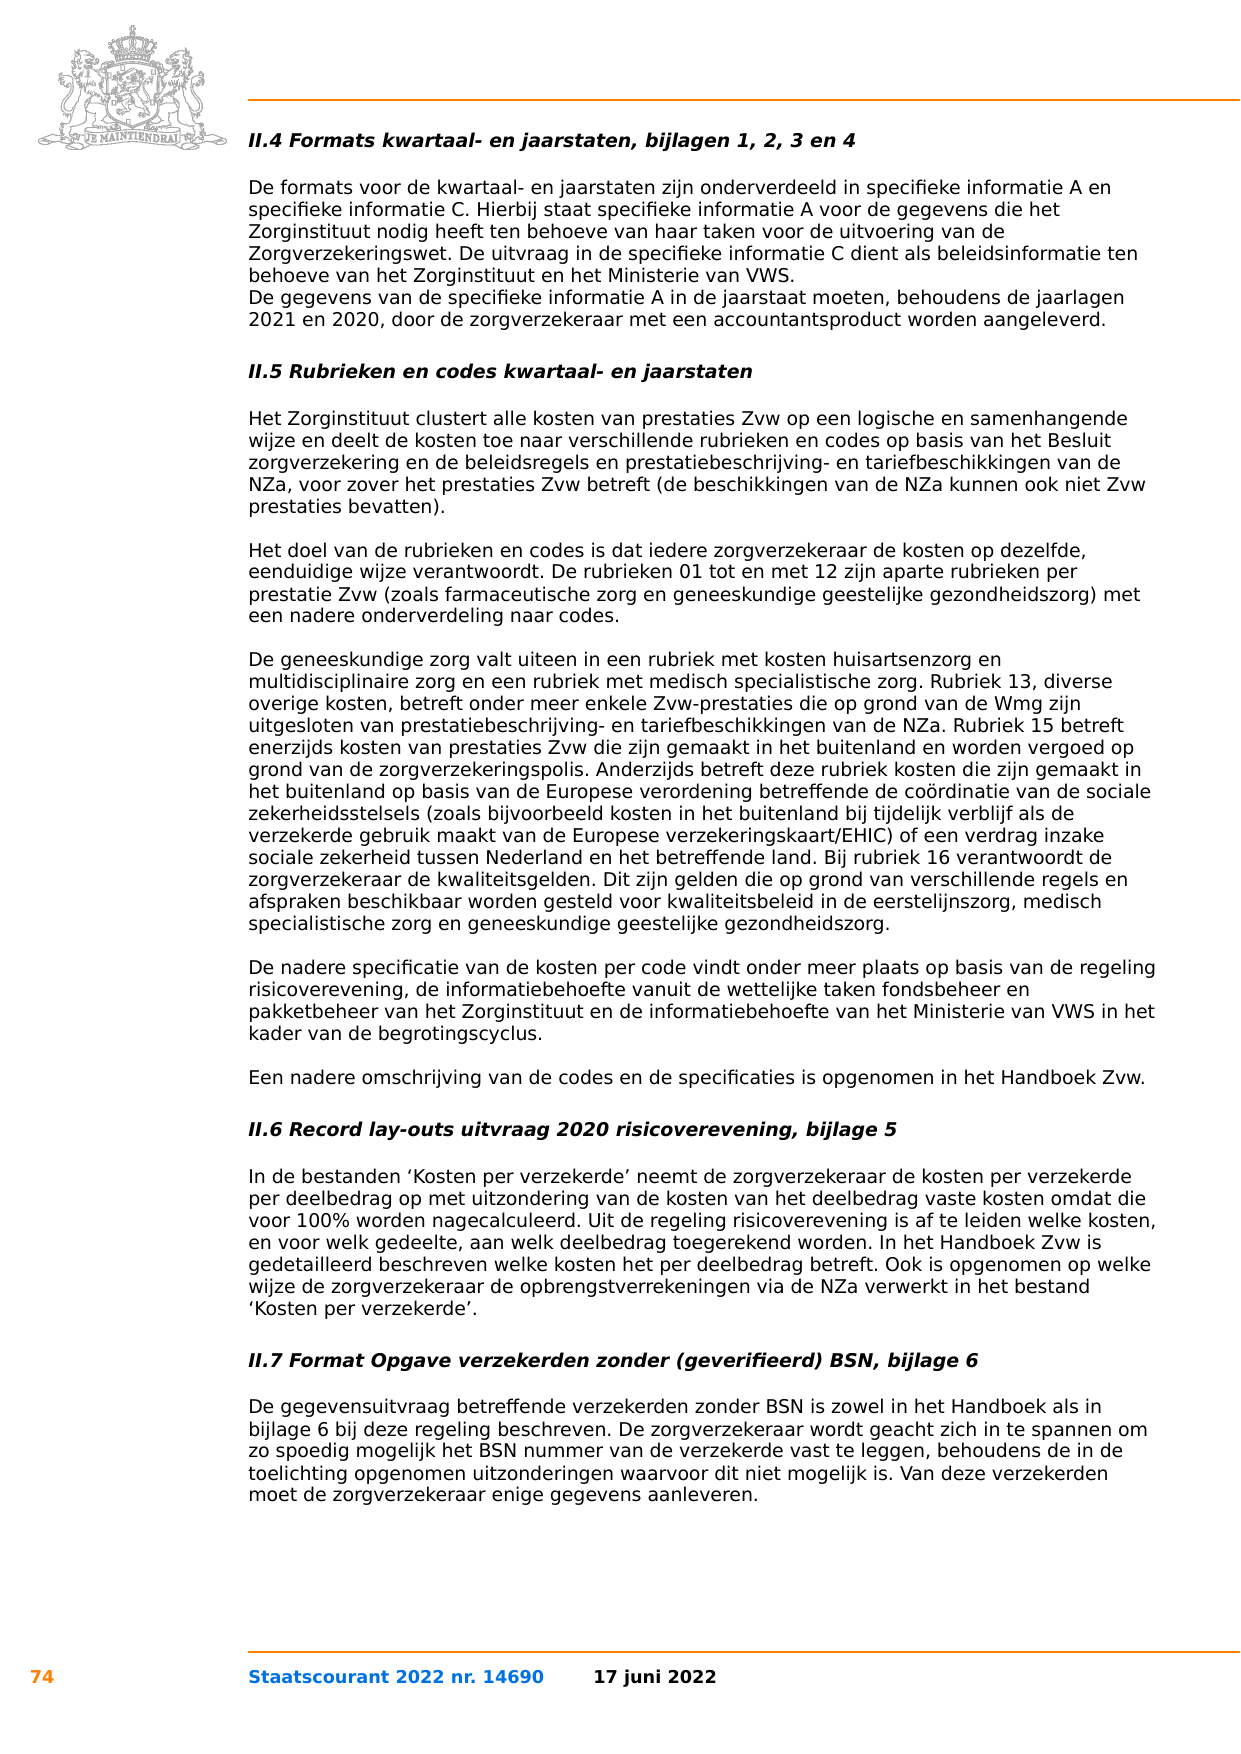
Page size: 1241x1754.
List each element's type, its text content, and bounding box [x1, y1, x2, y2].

text Het doel van de rubrieken en codes is dat iedere zorgverzekeraar de kosten op dezelfde, eenduidige wijze verantwoordt. De rubrieken 01 tot en met 12 zijn aparte rubrieken per prestatie Zvw (zoals farmaceutische zorg en geneeskundige geestelijke gezondheidszorg) met een nadere onderverdeling naar codes. [248, 539, 1163, 627]
subtitle II.5 Rubrieken en codes kwartaal- en jaarstaten [248, 361, 1163, 383]
text De gegevens van de specifieke informatie A in de jaarstaat moeten, behoudens de jaarlagen 2021 en 2020, door de zorgverzekeraar met een accountantsproduct worden aangeleverd. [248, 287, 1163, 331]
picture [38, 25, 227, 150]
text De formats voor de kwartaal- en jaarstaten zijn onderverdeeld in specifieke informatie A en specifieke informatie C. Hierbij staat specifieke informatie A voor de gegevens die het Zorginstituut nodig heeft ten behoeve van haar taken voor de uitvoering van de Zorgverzekeringswet. De uitvraag in de specifieke informatie C dient als beleidsinformatie ten behoeve van het Zorginstituut en het Ministerie van VWS. [248, 177, 1163, 287]
text Het Zorginstituut clustert alle kosten van prestaties Zvw op een logische en samenhangende wijze en deelt de kosten toe naar verschillende rubrieken en codes op basis van het Besluit zorgverzekering en de beleidsregels en prestatiebeschrijving- en tariefbeschikkingen van de NZa, voor zover het prestaties Zvw betreft (de beschikkingen van de NZa kunnen ook niet Zvw prestaties bevatten). [248, 408, 1163, 518]
text De gegevensuitvraag betreffende verzekerden zonder BSN is zowel in het Handboek als in bijlage 6 bij deze regeling beschreven. De zorgverzekeraar wordt geacht zich in te spannen om zo spoedig mogelijk het BSN nummer van de verzekerde vast te leggen, behoudens de in de toelichting opgenomen uitzonderingen waarvoor dit niet mogelijk is. Van deze verzekerden moet de zorgverzekeraar enige gegevens aanleveren. [248, 1396, 1163, 1506]
text De geneeskundige zorg valt uiteen in een rubriek met kosten huisartsenzorg en multidisciplinaire zorg en een rubriek met medisch specialistische zorg. Rubriek 13, diverse overige kosten, betreft onder meer enkele Zvw-prestaties die op grond van de Wmg zijn uitgesloten van prestatiebeschrijving- en tariefbeschikkingen van de NZa. Rubriek 15 betreft enerzijds kosten van prestaties Zvw die zijn gemaakt in het buitenland en worden vergoed op grond van de zorgverzekeringspolis. Anderzijds betreft deze rubriek kosten die zijn gemaakt in het buitenland op basis van de Europese verordening betreffende de coördinatie van de sociale zekerheidsstelsels (zoals bijvoorbeeld kosten in het buitenland bij tijdelijk verblijf als de verzekerde gebruik maakt van de Europese verzekeringskaart/EHIC) of een verdrag inzake sociale zekerheid tussen Nederland en het betreffende land. Bij rubriek 16 verantwoordt de zorgverzekeraar de kwaliteitsgelden. Dit zijn gelden die op grond van verschillende regels en afspraken beschikbaar worden gesteld voor kwaliteitsbeleid in de eerstelijnszorg, medisch specialistische zorg en geneeskundige geestelijke gezondheidszorg. [248, 649, 1163, 935]
subtitle II.4 Formats kwartaal- en jaarstaten, bijlagen 1, 2, 3 en 4 [248, 130, 1163, 152]
subtitle II.6 Record lay-outs uitvraag 2020 risicoverevening, bijlage 5 [248, 1119, 1163, 1141]
text De nadere specificatie van de kosten per code vindt onder meer plaats op basis van de regeling risicoverevening, de informatiebehoefte vanuit de wettelijke taken fondsbeheer en pakketbeheer van het Zorginstituut en de informatiebehoefte van het Ministerie van VWS in het kader van de begrotingscyclus. [248, 957, 1163, 1045]
text In de bestanden ‘Kosten per verzekerde’ neemt de zorgverzekeraar de kosten per verzekerde per deelbedrag op met uitzondering van de kosten van het deelbedrag vaste kosten omdat die voor 100% worden nagecalculeerd. Uit de regeling risicoverevening is af te leiden welke kosten, en voor welk gedeelte, aan welk deelbedrag toegerekend worden. In het Handboek Zvw is gedetailleerd beschreven welke kosten het per deelbedrag betreft. Ook is opgenomen op welke wijze de zorgverzekeraar de opbrengstverrekeningen via de NZa verwerkt in het bestand ‘Kosten per verzekerde’. [248, 1166, 1163, 1319]
text Een nadere omschrijving van de codes en de specificaties is opgenomen in het Handboek Zvw. [248, 1067, 1163, 1089]
subtitle II.7 Format Opgave verzekerden zonder (geverifieerd) BSN, bijlage 6 [248, 1349, 1163, 1371]
